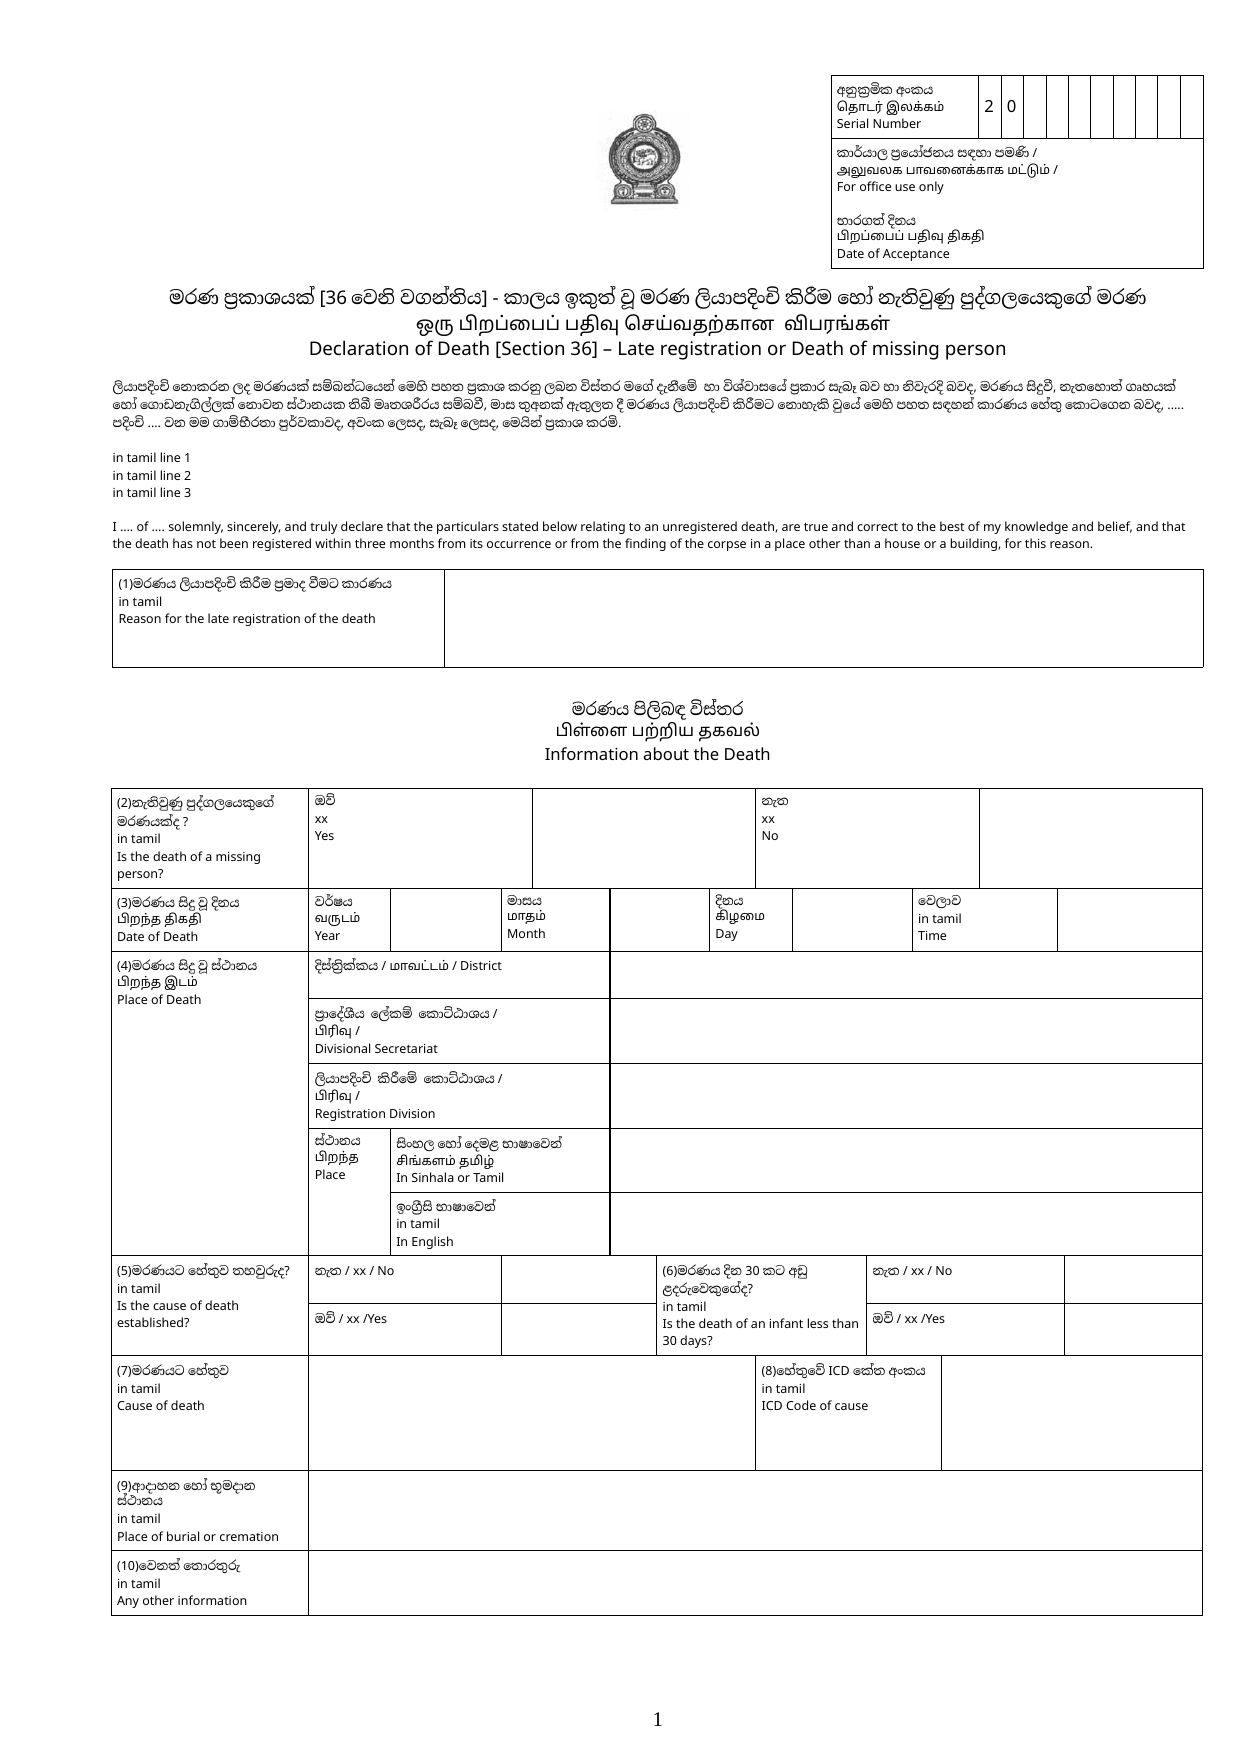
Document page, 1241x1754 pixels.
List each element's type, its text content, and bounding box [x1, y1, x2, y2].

table_header [445, 570, 1203, 667]
table_cell වෙලාව in tamil Time [913, 889, 1057, 951]
text in tamil line 3 [112, 484, 1203, 501]
text ஒரு பிறப்பைப் பதிவு செய்வதற்கான விபரங்கள் [112, 310, 1203, 336]
table_cell [391, 889, 501, 951]
table_cell (4)මරණය සිදු වූ ස්ථානය பிறந்த இடம் Place of Death [112, 952, 308, 1255]
text මරණ ප්‍රකාශයක් [36වෙනි වගන්තිය] - කාලය ඉකුත් වූ මරණ ලියාපදිංචි කිරීම හෝ නැතිවුණු පුද්ගලයෙකුගේ මරණ [112, 285, 1203, 310]
table_cell [611, 952, 1202, 998]
table_cell (5)මරණයට හේතුව තහවුරුද? in tamil Is the cause of death established? [112, 1256, 308, 1355]
table_cell [611, 999, 1202, 1063]
table_cell වර්ෂය வருடம் Year [309, 889, 390, 951]
table_cell ලියාපදිංචි කිරීමේ කොට්ඨාශය / பிரிவு / Registration Division [309, 1064, 609, 1128]
table_cell [611, 889, 709, 951]
table_cell [1065, 1256, 1202, 1303]
text in tamil line 1 [112, 449, 1203, 467]
table_cell නැත / xx / No [309, 1256, 501, 1303]
table_cell [793, 889, 912, 951]
table_cell [1065, 1304, 1202, 1355]
table_header අනුක්‍රමික අංකය தொடர் இலக்கம் Serial Number [832, 76, 978, 138]
table_header (1)මරණය ලියාපදිංචි කිරීම ප්‍රමාද වීමට කාරණය in tamil Reason for the late registration of the death [113, 570, 444, 667]
table_header (2)නැතිවුණු පුද්ගලයෙකුගේ මරණයක්ද ? in tamil Is the death of a missing person? [112, 789, 308, 888]
table_cell ඔව් / xx /Yes [867, 1304, 1064, 1355]
text ලියාපදිංචි නොකරන ලද මරණයක් සම්බන්ධයෙන් මෙහි පහත ප්‍රකාශ කරනු ලබන විස්තර මගේ දැනීමේ හා විශ්වාසයේ ප්‍රකාර සැබෑ බව හා නිවැරදි බවද, මරණය සිදුවී, නැතහොත් ගෘහයක් හෝ ගොඩනැගිල්ලක් නොවන ස්ථානයක තිබී මෘතශරීරය සම්බවී, මාස තුඅනක් ඇතුලත දී මරණය ලියාපදිංචි කිරීමට නොහැකි වුයේ මෙහි පහත සඳහන් කාරණය හේතු කොටගෙන බවද, ..... පදිංචි .... වන මම ගාම්භීරතා පුර්වකාවද, අවංක ලෙසද, සැබෑ ලෙසද, මෙයින් ප්‍රකාශ කරමි. [112, 378, 1203, 432]
text මරණය පිලිබඳ විස්තර [112, 701, 1203, 722]
table_cell (10)වෙනත් තොරතුරු in tamil Any other information [112, 1551, 308, 1615]
table_cell ප්‍රාදේශීය ලේකම් කොට්ඨාශය / பிரிவு / Divisional Secretariat [309, 999, 609, 1063]
text Declaration of Death [Section 36] – Late registration or Death of missing person [112, 336, 1203, 361]
table_cell සිංහල හෝ දෙමළ භාෂාවෙන් சிங்களம் தமிழ் In Sinhala or Tamil [391, 1129, 609, 1192]
table_cell [942, 1356, 1202, 1470]
table_cell ස්ථානය பிறந்த Place [309, 1129, 390, 1255]
table_cell (3)මරණය සිදු වූ දිනය பிறந்த திகதி Date of Death [112, 889, 308, 951]
table_cell [611, 1193, 1202, 1255]
table_header [1047, 76, 1068, 138]
table_cell (8)හේතුවේ ICD කේත අංකය in tamil ICD Code of cause [756, 1356, 941, 1470]
table_cell (7)මරණයට හේතුව in tamil Cause of death [112, 1356, 308, 1470]
text I …. of …. solemnly, sincerely, and truly declare that the particulars stated below relating to an unregistered death, are true and correct to the best of my knowledge and belief, and that the death has not been registered within three months from its occurrence or from the finding of the corpse in a place other than a house or a building, for this reason. [112, 518, 1203, 552]
table_cell [309, 1356, 755, 1470]
text பிள்ளை பற்றிய தகவல் [112, 722, 1203, 742]
picture [596, 110, 690, 211]
table_cell කාර්යාල ප්‍රයෝජනය සඳහා පමණි / அலுவலக பாவனைக்காக மட்டும் / For office use only භාරගත් දිනය பிறப்பைப் பதிவு திகதி Date of Acceptance [832, 139, 1203, 267]
table_cell [331, 138, 831, 267]
table_cell ඔව් / xx /Yes [309, 1304, 501, 1355]
table_header [1069, 76, 1090, 138]
table_cell මාසය மாதம் Month [502, 889, 609, 951]
table_cell නැත / xx / No [867, 1256, 1064, 1303]
text Information about the Death [112, 742, 1203, 765]
table_header [1091, 76, 1113, 138]
table_cell [502, 1256, 656, 1303]
table_cell [611, 1064, 1202, 1128]
table_cell දිස්ත්‍රික්කය / மாவட்டம் / District [309, 952, 609, 998]
table_header 0 [1002, 76, 1023, 138]
table_header ඔව් xx Yes [309, 789, 532, 888]
table_cell [502, 1304, 656, 1355]
table_header [1024, 76, 1046, 138]
table_header [1158, 76, 1180, 138]
table_header [1114, 76, 1135, 138]
table_header [1136, 76, 1157, 138]
table_header නැත xx No [756, 789, 979, 888]
table_cell [611, 1129, 1202, 1192]
table_header [980, 789, 1202, 888]
table_cell දිනය கிழமை Day [710, 889, 792, 951]
table_cell (9)ආදාහන හෝ භූමදාන ස්ථානය in tamil Place of burial or cremation [112, 1471, 308, 1550]
table_cell [309, 1551, 1202, 1615]
table_header [1181, 76, 1203, 138]
table_header 2 [979, 76, 1001, 138]
table_cell (6)මරණය දින 30 කට අඩු ළදරුවෙකුගේද? in tamil Is the death of an infant less than 30 days? [657, 1256, 866, 1355]
table_header [331, 75, 831, 138]
table_cell [309, 1471, 1202, 1550]
table_cell [1058, 889, 1202, 951]
table_cell ඉංග්‍රීසි භාෂාවෙන් in tamil In English [391, 1193, 609, 1255]
text in tamil line 2 [112, 467, 1203, 484]
table_header [533, 789, 755, 888]
